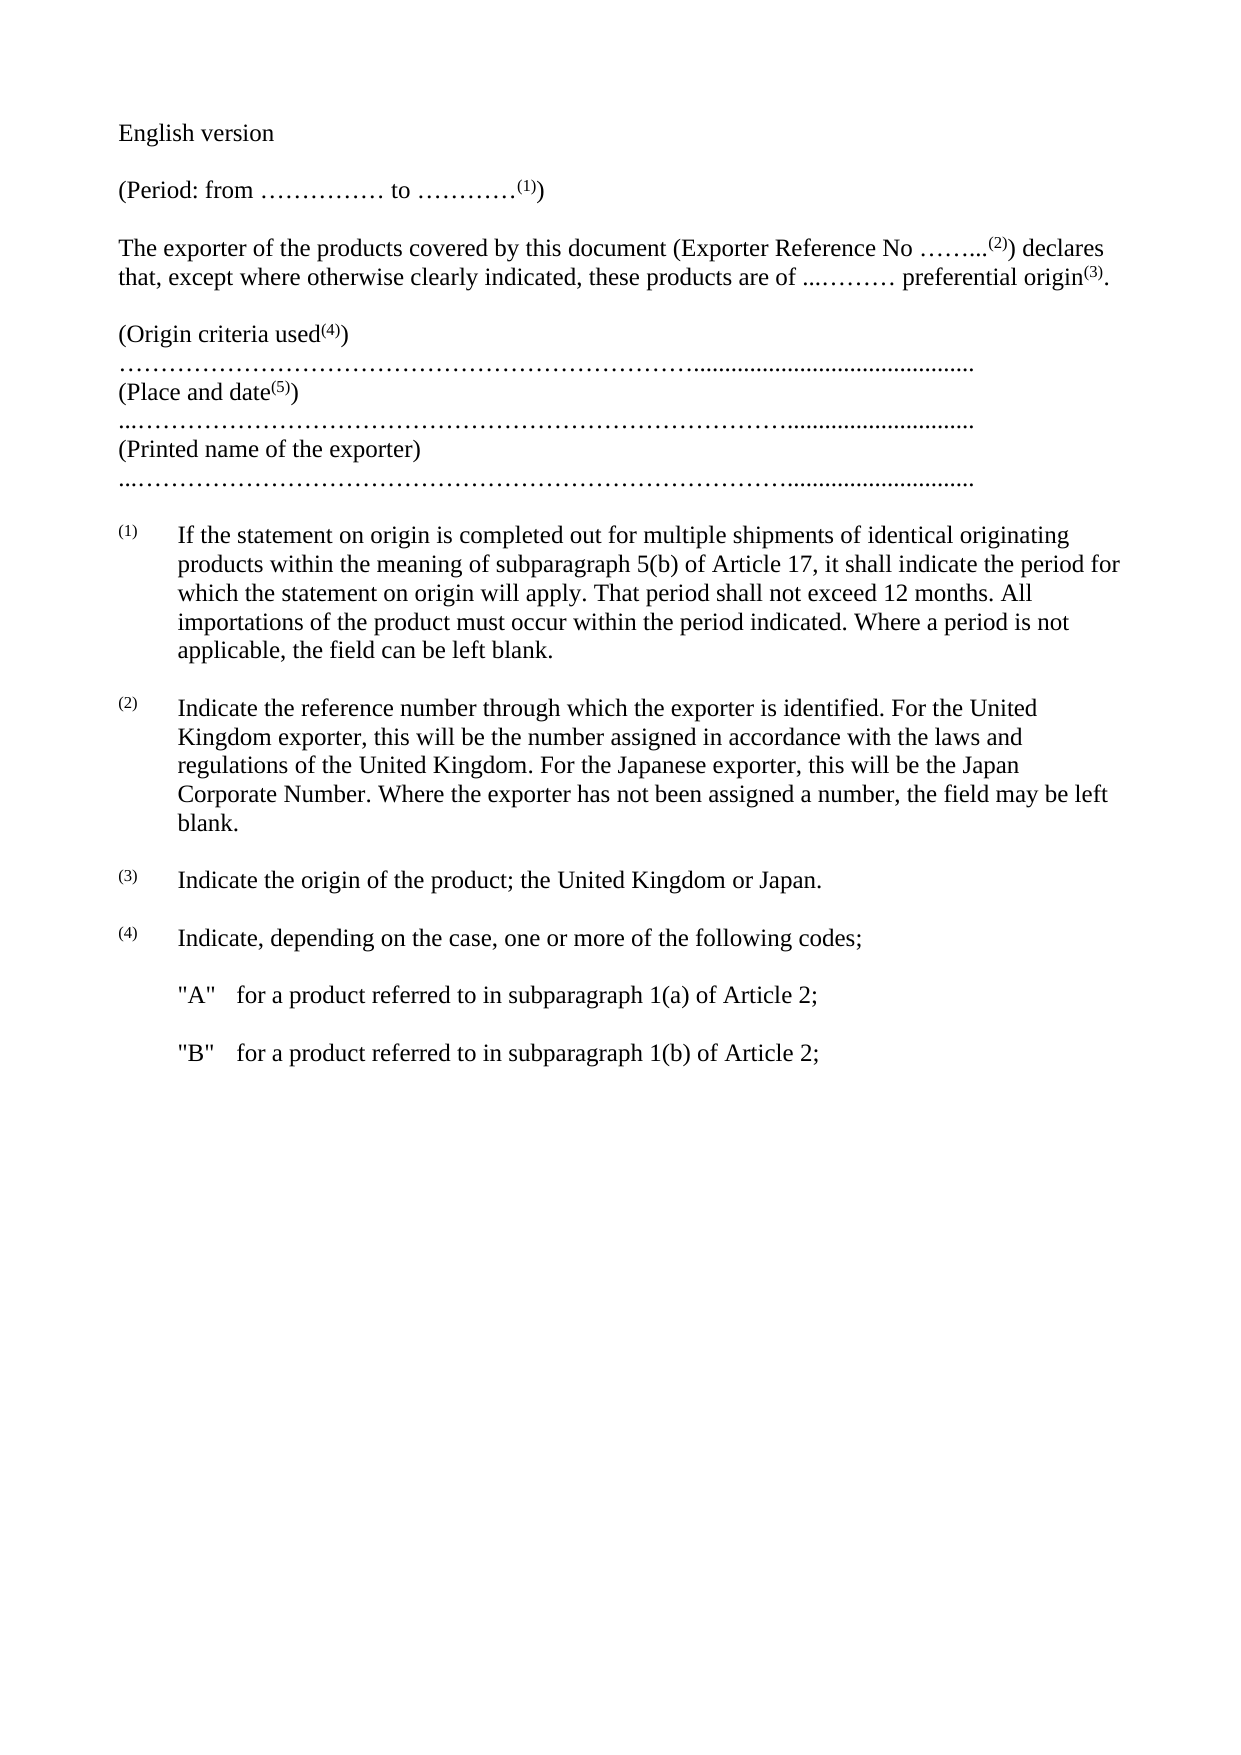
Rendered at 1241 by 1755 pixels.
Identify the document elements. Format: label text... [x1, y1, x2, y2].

text (Period: from …………… to …………(1)) [118, 176, 1122, 204]
text English version [118, 118, 1122, 147]
text "B" for a product referred to in subparagraph 1(b) of Article 2; [177, 1038, 1122, 1067]
text ……………………………………………………………............................................. [118, 348, 1122, 377]
text The exporter of the products covered by this document (Exporter Reference No ……...(2)) declares that, except where otherwise clearly indicated, these products are of ...……… preferential origin(3). [118, 233, 1122, 291]
text (3) Indicate the origin of the product; the United Kingdom or Japan. [118, 866, 1122, 894]
text (1) If the statement on origin is completed out for multiple shipments of identical originating products within the meaning of subparagraph 5(b) of Article 17, it shall indicate the period for which the statement on origin will apply. That period shall not exceed 12 months. All importations of the product must occur within the period indicated. Where a period is not applicable, the field can be left blank. [118, 521, 1122, 664]
text "A" for a product referred to in subparagraph 1(a) of Article 2; [177, 981, 1122, 1009]
text ...…………………………………………………………………….............................. [118, 406, 1122, 434]
text ...…………………………………………………………………….............................. [118, 463, 1122, 492]
text (Origin criteria used(4)) [118, 319, 1122, 348]
text (Place and date(5)) [118, 377, 1122, 406]
text (4) Indicate, depending on the case, one or more of the following codes; [118, 923, 1122, 952]
text (2) Indicate the reference number through which the exporter is identified. For the United Kingdom exporter, this will be the number assigned in accordance with the laws and regulations of the United Kingdom. For the Japanese exporter, this will be the Japan Corporate Number. Where the exporter has not been assigned a number, the field may be left blank. [118, 693, 1122, 837]
text (Printed name of the exporter) [118, 434, 1122, 463]
